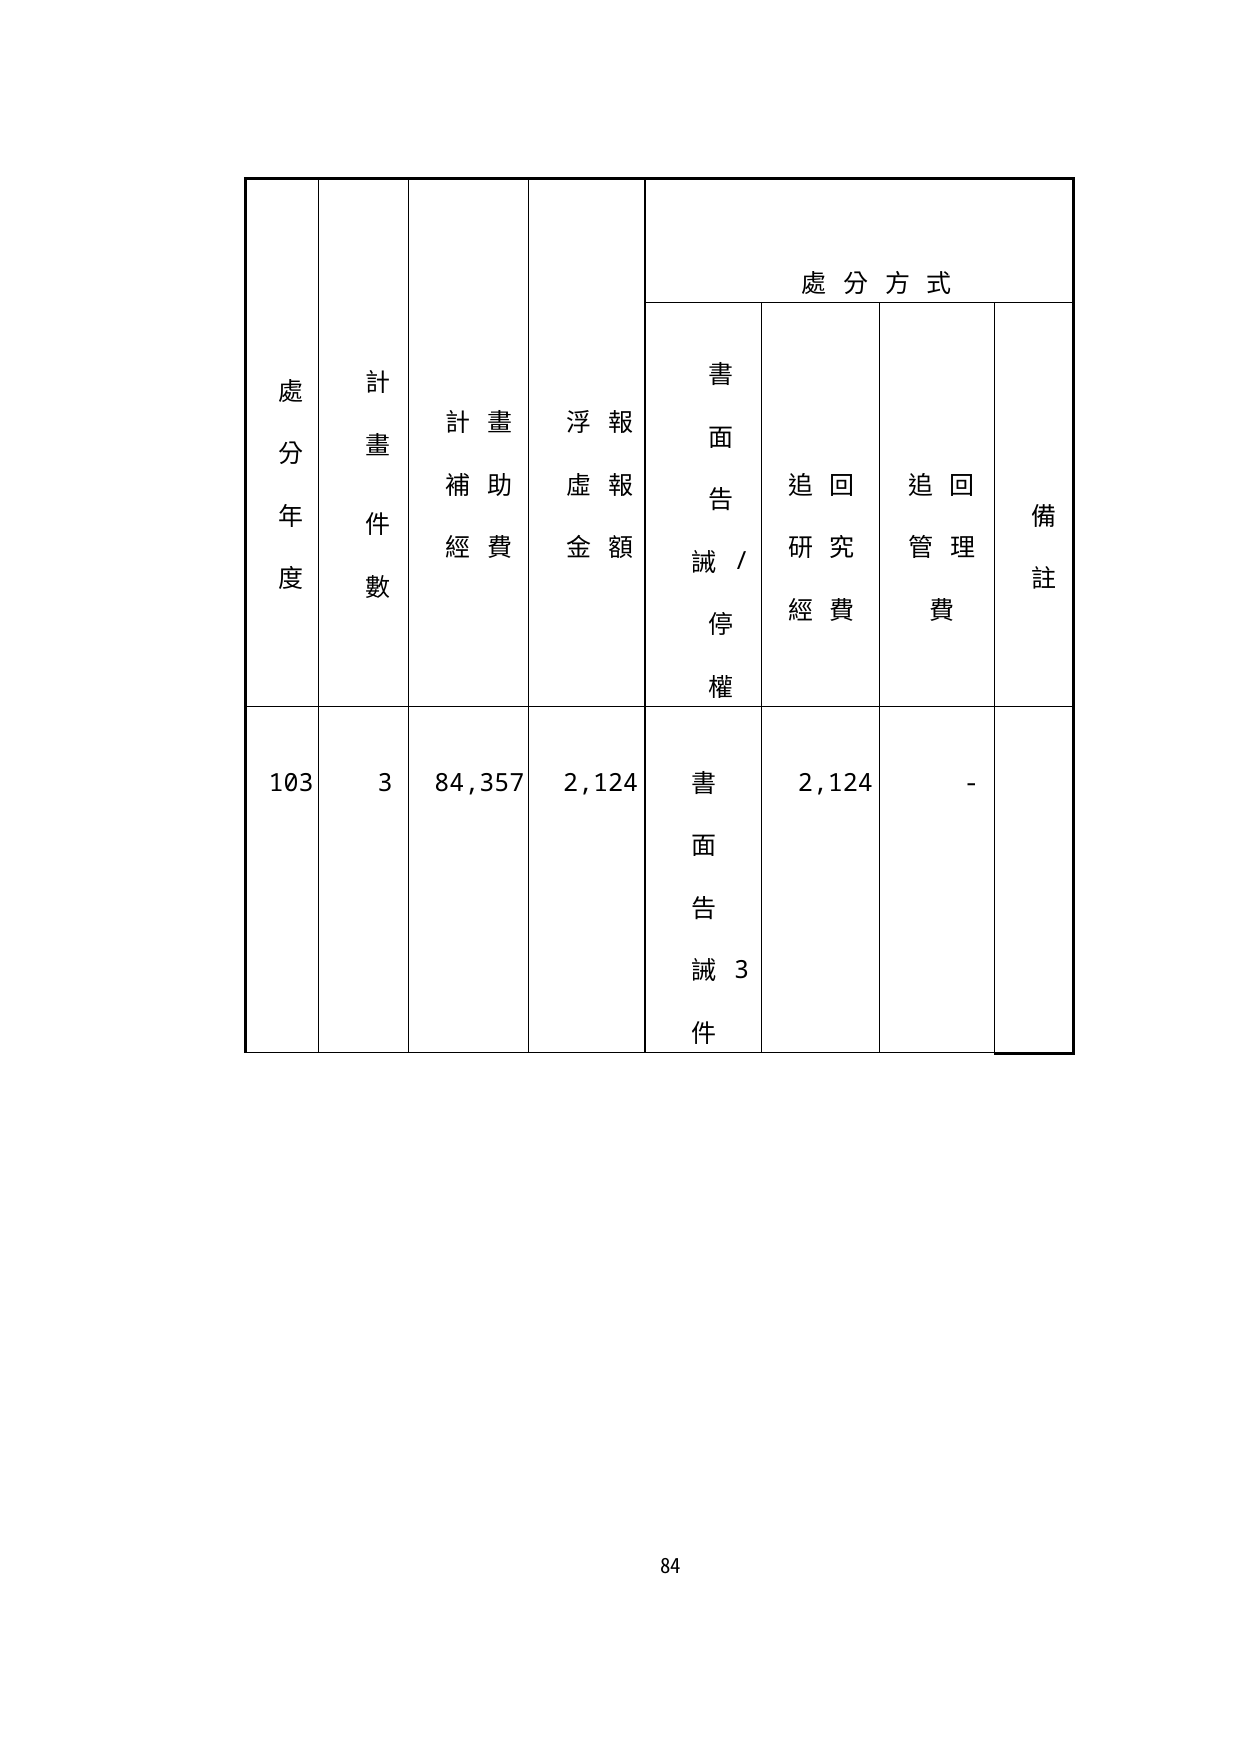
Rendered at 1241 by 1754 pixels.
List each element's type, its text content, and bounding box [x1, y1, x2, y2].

table_header 處分年度 [247, 180, 318, 706]
table_cell 書面告誡/停權 [646, 303, 761, 706]
table_cell 2,124 [529, 707, 644, 1052]
table_cell [995, 707, 1072, 1052]
table_cell 書面告誡3件 [646, 707, 761, 1052]
table_cell 84,357 [409, 707, 528, 1052]
table_header 浮報虛報金額 [529, 180, 644, 706]
table_cell 追回研究經費 [762, 303, 879, 706]
table_header 計畫補助經費 [409, 180, 528, 706]
table_cell 2,124 [762, 707, 879, 1052]
table_cell - [880, 707, 994, 1052]
table_header 處分方式 [646, 180, 1072, 302]
table_header 計畫 件數 [319, 180, 408, 706]
table_cell 103 [247, 707, 318, 1052]
table_cell 備註 [995, 303, 1072, 706]
table_cell 追回管理費 [880, 303, 994, 706]
table_cell 3 [319, 707, 408, 1052]
